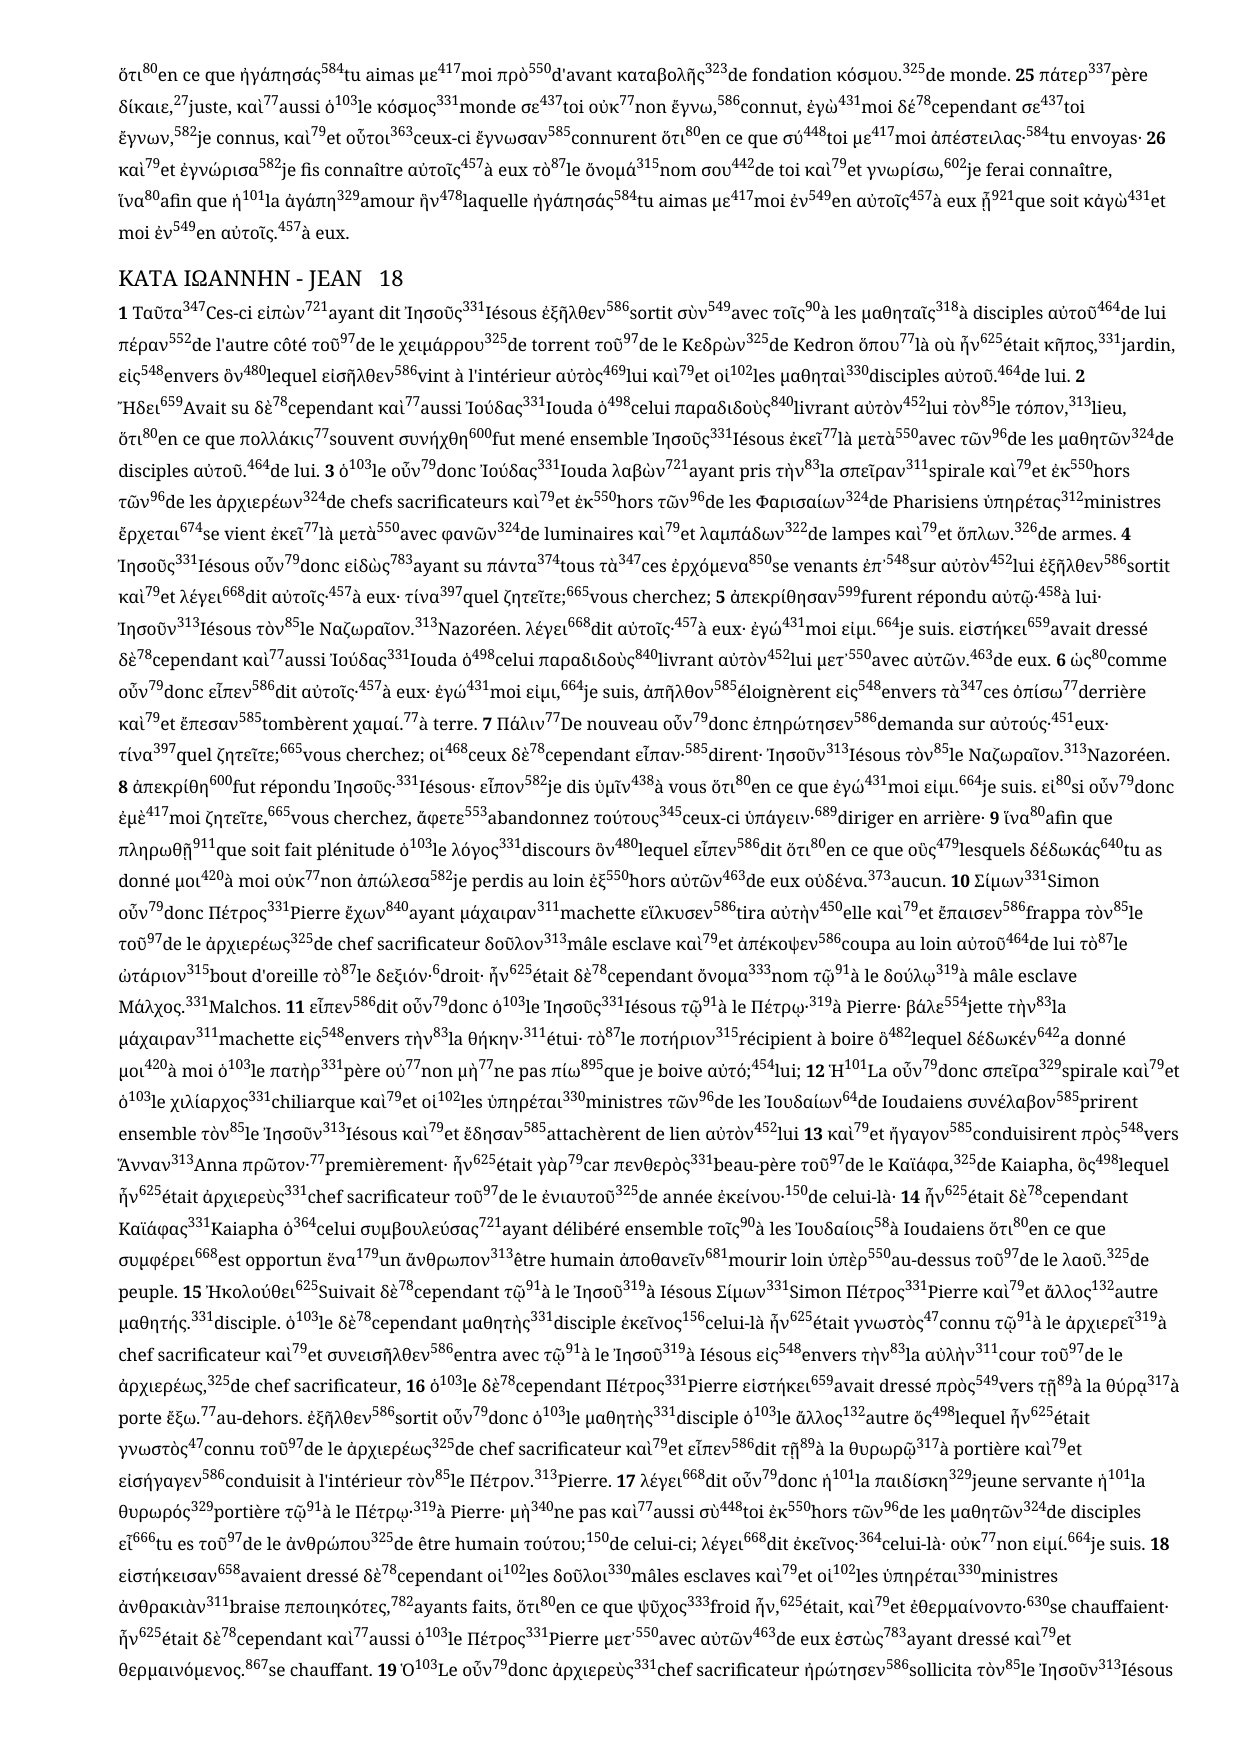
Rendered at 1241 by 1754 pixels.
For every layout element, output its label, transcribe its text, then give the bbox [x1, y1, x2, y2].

text ΚΑΤΑ ΙΩΑΝΝΗΝ - JEAN 18 [118, 263, 1181, 293]
text 1 Ταῦτα347Ces-ci ἐλάλησεν586bavarda Ἰησοῦς331Iésous καὶ79et ἐπάρας721ayant surélevé τοὺς84les ὀφθαλμοὺς312yeux αὐτοῦ464de lui εἰς548envers τὸν85le οὐρανὸν313ciel εἶπεν·586dit· πάτερ,337père, ἐλήλυθεν642a venu ἡ101la ὥρα·329heure· δόξασόν554glorifie σου442de toi τὸν85le υἱόν,313fils, ἵνα80afin que ὁ103le υἱὸς331fils δοξάσῃ899que glorifie σέ,437toi, 2 καθὼς77de haut en bas comme ἔδωκας584tu donnas αὐτῷ458à lui ἐξουσίαν311autorité πάσης279de toute σαρκός,323de chair, ἵνα80afin que πᾶν375tout ὃ482lequel δέδωκας640tu as donné αὐτῷ458à lui δώσῃ899que donne αὐτοῖς457à eux ζωὴν311vie αἰώνιον.2éternelle. 3 αὕτη362celle-ci δέ78cependant ἐστιν668est ἡ101la αἰώνιος20éternelle ζωὴ329vie ἵνα77afin que γινώσκωσιν920que connaissent σὲ437toi τὸν85le μόνον115seul ἀληθινὸν4véritable θεὸν313Dieu καὶ79et ὃν480lequel ἀπέστειλας584tu envoyas Ἰησοῦν313Iésous Χριστόν.313Christ. 4 ἐγώ431moi σε437toi ἐδόξασα582je glorifiai ἐπὶ550sur τῆς95de la γῆς323de terre τὸ87le ἔργον315travail τελειώσας721ayant perfectionné ὃ482lequel δέδωκάς640tu as donné μοι420à moi ἵνα77afin que ποιήσω·895que je fasse· 5 καὶ79et νῦν77maintenant δόξασόν554glorifie με417moi σύ,448toi, πάτερ,337père, παρὰ549à côté σεαυτῷ520à toi-même τῇ89à la δόξῃ317à gloire ᾗ484à laquelle εἶχον621j'avais πρὸ550d'avant τοῦ360de ce τὸν85le κόσμον313monde εἶναι689être παρὰ549à côté σοί.439à toi. 6 Ἐφανέρωσά582Je rendis visible σου442de toi τὸ87le ὄνομα315nom τοῖς90à les ἀνθρώποις318à êtres humains οὓς479lesquels ἔδωκάς584tu donnas μοι420à moi ἐκ550hors τοῦ97de le κόσμου.325de monde. σοὶ439à toi ἦσαν624étaient κἀμοὶ420à et moi αὐτοὺς451eux ἔδωκας584tu donnas καὶ79et τὸν85le λόγον313discours σου442de toi τετήρηκαν.641ont gardé. 7 νῦν77maintenant ἔγνωκαν641ont connu ὅτι80en ce que πάντα391tous ὅσα481autant lesquels δέδωκάς640tu as donné μοι420à moi παρὰ550à côté σοῦ442de toi εἰσιν·667sont· 8 ὅτι80en ce que τὰ86les ῥήματα314oraux ἃ481lesquels ἔδωκάς584tu donnas μοι420à moi δέδωκα638j'ai donné αὐτοῖς,457à eux, καὶ79et αὐτοὶ468eux ἔλαβον585prirent καὶ79et ἔγνωσαν585connurent ἀληθῶς77vraiment ὅτι80en ce que παρὰ550à côté σοῦ442de toi ἐξῆλθον,582je sortis, καὶ79et ἐπίστευσαν585crurent ὅτι80en ce que σύ448toi με417moi ἀπέστειλας.584tu envoyas. 9 Ἐγὼ431Moi περὶ550autour αὐτῶν463de eux ἐρωτῶ,664je sollicite, οὐ77non περὶ550autour τοῦ97de le κόσμου325de monde ἐρωτῶ664je sollicite ἀλλὰ79mais περὶ550autour ὧν491de lesquels δέδωκάς640tu as donné μοι,420à moi, ὅτι80en ce que σοί439à toi εἰσιν,667sont, 10 καὶ79et τὰ499ces ἐμὰ428miens πάντα391tous σά445tiens ἐστιν668est καὶ79et τὰ499ces σὰ445tiens ἐμά,428miens, καὶ79et δεδόξασμαι650j'ai été glorifié ἐν549en αὐτοῖς.457à eux. 11 καὶ79et οὐκέτι77non plus εἰμὶ664je suis ἐν549en τῷ91à le κόσμῳ,319à monde, καὶ79et αὐτοὶ468eux ἐν549en τῷ91à le κόσμῳ319à monde εἰσίν,667sont, κἀγὼ431et moi πρὸς548vers σὲ437toi ἔρχομαι.670je me viens. πάτερ337père ἅγιε,27saint, τήρησον554garde αὐτοὺς451eux ἐν549en τῷ93à le ὀνόματί321à nom σου442de toi ᾧ488à lequel δέδωκάς640tu as donné μοι,420à moi, ἵνα80afin que ὦσιν920que soient ἓν49un καθὼς77de haut en bas comme ἡμεῖς.430nous. 12 ὅτε80lorsque ἤμην627je m'étais μετ᾽550avec αὐτῶν463de eux ἐγὼ431moi ἐτήρουν621je gardais αὐτοὺς451eux ἐν549en τῷ93à le ὀνόματί321à nom σου442de toi ᾧ488à lequel δέδωκάς640tu as donné μοι,420à moi, καὶ79et ἐφύλαξα,582je gardiennai, καὶ79et οὐδεὶς390aucun ἐξ550hors αὐτῶν463de eux ἀπώλετο592se perdit au loin εἰ551si μὴ77ne pas ὁ103le υἱὸς331fils τῆς95de la ἀπωλείας,323de perte complète, ἵνα80afin que ἡ101la γραφὴ329graphe πληρωθῇ.911que soit fait plénitude. 13 νῦν77maintenant δὲ78cependant πρὸς548vers σὲ437toi ἔρχομαι670je me viens καὶ79et ταῦτα347ces-ci λαλῶ664je bavarde ἐν549en τῷ91à le κόσμῳ319à monde ἵνα80afin que ἔχωσιν920que aient τὴν83la χαρὰν311joie τὴν83la ἐμὴν216mienne πεπληρωμένην794ayante étée faite plénitude ἐν549en ἑαυτοῖς.532à eux-mêmes. 14 ἐγὼ431moi δέδωκα638j'ai donné αὐτοῖς457à eux τὸν85le λόγον313discours σου442de toi καὶ79et ὁ103le κόσμος331monde ἐμίσησεν586haït αὐτούς,451eux, ὅτι80en ce que οὐκ77non εἰσὶν667sont ἐκ550hors τοῦ97de le κόσμου325de monde καθὼς77de haut en bas comme ἐγὼ431moi οὐκ77non εἰμὶ664je suis ἐκ550hors τοῦ97de le κόσμου.325de monde. 15 οὐκ77non ἐρωτῶ664je sollicite ἵνα80afin que ἄρῃς897que tu lèves αὐτοὺς451eux ἐκ550hors τοῦ97de le κόσμου,325de monde, ἀλλ᾽79mais ἵνα80afin que τηρήσῃς897que tu gardes αὐτοὺς451eux ἐκ550hors τοῦ97de le πονηροῦ.65de méchant. 16 ἐκ550hors τοῦ97de le κόσμου325de monde οὐκ77non εἰσὶν667sont καθὼς77de haut en bas comme ἐγὼ431moi οὐκ77non εἰμὶ664je suis ἐκ550hors τοῦ97de le κόσμου.325de monde. 17 ἁγίασον554sanctifie αὐτοὺς451eux ἐν549en τῇ89à la ἀληθείᾳ·317à vérité· ὁ103le λόγος331discours ὁ103le σὸς240tien ἀλήθειά329vérité ἐστιν.668est. 18 καθὼς77de haut en bas comme ἐμὲ417moi ἀπέστειλας584tu envoyas εἰς548envers τὸν85le κόσμον,313monde, κἀγὼ431et moi ἀπέστειλα582j'envoyai αὐτοὺς451eux εἰς548envers τὸν85le κόσμον·313monde· 19 καὶ79et ὑπὲρ550au-dessus αὐτῶν463de eux ἐγὼ431moi ἁγιάζω664je sanctifie ἐμαυτόν,507moi-même, ἵνα80afin que ὦσιν920que soient καὶ77aussi αὐτοὶ468eux ἡγιασμένοι812ayants étés sanctifiés ἐν549en ἀληθείᾳ.317à vérité. 20 Οὐ77Non περὶ550autour τούτων357de ceux-ci δὲ78cependant ἐρωτῶ664je sollicite μόνον,77seulement, ἀλλὰ79mais καὶ77aussi περὶ550autour τῶν357de ceux πιστευόντων833de croyants διὰ550par τοῦ97de le λόγου325de discours αὐτῶν463de eux εἰς548envers ἐμέ,417moi, 21 ἵνα80afin que πάντες389tous ἓν49un ὦσιν,920que soient, καθὼς77de haut en bas comme σύ,448toi, πάτερ,337père, ἐν549en ἐμοὶ420à moi κἀγὼ431et moi ἐν549en σοί,439à toi, ἵνα80afin que καὶ77aussi αὐτοὶ468eux ἐν549en ἡμῖν419à nous ὦσιν,920que soient, ἵνα80afin que ὁ103le κόσμος331monde πιστεύῃ921que croie ὅτι80en ce que σύ448toi με417moi ἀπέστειλας.584tu envoyas. 22 κἀγὼ431et moi τὴν83la δόξαν311gloire ἣν478laquelle δέδωκάς640tu as donné μοι420à moi δέδωκα638j'ai donné αὐτοῖς,457à eux, ἵνα80afin que ὦσιν920que soient ἓν49un καθὼς77de haut en bas comme ἡμεῖς430nous ἕν·49un· 23 ἐγὼ431moi ἐν549en αὐτοῖς457à eux καὶ79et σὺ448toi ἐν549en ἐμοί,420à moi, ἵνα80afin que ὦσιν920que soient τετελειωμένοι812ayants étés perfectionnés εἰς548envers ἕν,55un, ἵνα80afin que γινώσκῃ921que connaisse ὁ103le κόσμος331monde ὅτι80en ce que σύ448toi με417moi ἀπέστειλας584tu envoyas καὶ79et ἠγάπησας584tu aimas αὐτοὺς451eux καθὼς77de haut en bas comme ἐμὲ417moi ἠγάπησας.584tu aimas. 24 Πάτερ,337Père, ὃ482lequel δέδωκάς640tu as donné μοι,420à moi, θέλω664je veux ἵνα80afin que ὅπου80là où εἰμὶ664je suis ἐγὼ431moi κἀκεῖνοι363et ceux-là ὦσιν920que soient μετ᾽550avec ἐμοῦ,424de moi, ἵνα80afin que θεωρῶσιν920que observent τὴν83la δόξαν311gloire τὴν83la ἐμήν,216mienne, ἣν478laquelle δέδωκάς640tu as donné μοι420à moi ὅτι80en ce que ἠγάπησάς584tu aimas με417moi πρὸ550d'avant καταβολῆς323de fondation κόσμου.325de monde. 25 πάτερ337père δίκαιε,27juste, καὶ77aussi ὁ103le κόσμος331monde σε437toi οὐκ77non ἔγνω,586connut, ἐγὼ431moi δέ78cependant σε437toi ἔγνων,582je connus, καὶ79et οὗτοι363ceux-ci ἔγνωσαν585connurent ὅτι80en ce que σύ448toi με417moi ἀπέστειλας·584tu envoyas· 26 καὶ79et ἐγνώρισα582je fis connaître αὐτοῖς457à eux τὸ87le ὄνομά315nom σου442de toi καὶ79et γνωρίσω,602je ferai connaître, ἵνα80afin que ἡ101la ἀγάπη329amour ἣν478laquelle ἠγάπησάς584tu aimas με417moi ἐν549en αὐτοῖς457à eux ᾖ921que soit κἀγὼ431et moi ἐν549en αὐτοῖς.457à eux. [118, 59, 1181, 244]
text 1 Ταῦτα347Ces-ci εἰπὼν721ayant dit Ἰησοῦς331Iésous ἐξῆλθεν586sortit σὺν549avec τοῖς90à les μαθηταῖς318à disciples αὐτοῦ464de lui πέραν552de l'autre côté τοῦ97de le χειμάρρου325de torrent τοῦ97de le Κεδρὼν325de Kedron ὅπου77là où ἦν625était κῆπος,331jardin, εἰς548envers ὃν480lequel εἰσῆλθεν586vint à l'intérieur αὐτὸς469lui καὶ79et οἱ102les μαθηταὶ330disciples αὐτοῦ.464de lui. 2 Ἤδει659Avait su δὲ78cependant καὶ77aussi Ἰούδας331Iouda ὁ498celui παραδιδοὺς840livrant αὐτὸν452lui τὸν85le τόπον,313lieu, ὅτι80en ce que πολλάκις77souvent συνήχθη600fut mené ensemble Ἰησοῦς331Iésous ἐκεῖ77là μετὰ550avec τῶν96de les μαθητῶν324de disciples αὐτοῦ.464de lui. 3 ὁ103le οὖν79donc Ἰούδας331Iouda λαβὼν721ayant pris τὴν83la σπεῖραν311spirale καὶ79et ἐκ550hors τῶν96de les ἀρχιερέων324de chefs sacrificateurs καὶ79et ἐκ550hors τῶν96de les Φαρισαίων324de Pharisiens ὑπηρέτας312ministres ἔρχεται674se vient ἐκεῖ77là μετὰ550avec φανῶν324de luminaires καὶ79et λαμπάδων322de lampes καὶ79et ὅπλων.326de armes. 4 Ἰησοῦς331Iésous οὖν79donc εἰδὼς783ayant su πάντα374tous τὰ347ces ἐρχόμενα850se venants ἐπ᾽548sur αὐτὸν452lui ἐξῆλθεν586sortit καὶ79et λέγει668dit αὐτοῖς·457à eux· τίνα397quel ζητεῖτε;665vous cherchez; 5 ἀπεκρίθησαν599furent répondu αὐτῷ·458à lui· Ἰησοῦν313Iésous τὸν85le Ναζωραῖον.313Nazoréen. λέγει668dit αὐτοῖς·457à eux· ἐγώ431moi εἰμι.664je suis. εἱστήκει659avait dressé δὲ78cependant καὶ77aussi Ἰούδας331Iouda ὁ498celui παραδιδοὺς840livrant αὐτὸν452lui μετ᾽550avec αὐτῶν.463de eux. 6 ὡς80comme οὖν79donc εἶπεν586dit αὐτοῖς·457à eux· ἐγώ431moi εἰμι,664je suis, ἀπῆλθον585éloignèrent εἰς548envers τὰ347ces ὀπίσω77derrière καὶ79et ἔπεσαν585tombèrent χαμαί.77à terre. 7 Πάλιν77De nouveau οὖν79donc ἐπηρώτησεν586demanda sur αὐτούς·451eux· τίνα397quel ζητεῖτε;665vous cherchez; οἱ468ceux δὲ78cependant εἶπαν·585dirent· Ἰησοῦν313Iésous τὸν85le Ναζωραῖον.313Nazoréen. 8 ἀπεκρίθη600fut répondu Ἰησοῦς·331Iésous· εἶπον582je dis ὑμῖν438à vous ὅτι80en ce que ἐγώ431moi εἰμι.664je suis. εἰ80si οὖν79donc ἐμὲ417moi ζητεῖτε,665vous cherchez, ἄφετε553abandonnez τούτους345ceux-ci ὑπάγειν·689diriger en arrière· 9 ἵνα80afin que πληρωθῇ911que soit fait plénitude ὁ103le λόγος331discours ὃν480lequel εἶπεν586dit ὅτι80en ce que οὓς479lesquels δέδωκάς640tu as donné μοι420à moi οὐκ77non ἀπώλεσα582je perdis au loin ἐξ550hors αὐτῶν463de eux οὐδένα.373aucun. 10 Σίμων331Simon οὖν79donc Πέτρος331Pierre ἔχων840ayant μάχαιραν311machette εἵλκυσεν586tira αὐτὴν450elle καὶ79et ἔπαισεν586frappa τὸν85le τοῦ97de le ἀρχιερέως325de chef sacrificateur δοῦλον313mâle esclave καὶ79et ἀπέκοψεν586coupa au loin αὐτοῦ464de lui τὸ87le ὠτάριον315bout d'oreille τὸ87le δεξιόν·6droit· ἦν625était δὲ78cependant ὄνομα333nom τῷ91à le δούλῳ319à mâle esclave Μάλχος.331Malchos. 11 εἶπεν586dit οὖν79donc ὁ103le Ἰησοῦς331Iésous τῷ91à le Πέτρῳ·319à Pierre· βάλε554jette τὴν83la μάχαιραν311machette εἰς548envers τὴν83la θήκην·311étui· τὸ87le ποτήριον315récipient à boire ὃ482lequel δέδωκέν642a donné μοι420à moi ὁ103le πατὴρ331père οὐ77non μὴ77ne pas πίω895que je boive αὐτό;454lui; 12 Ἡ101La οὖν79donc σπεῖρα329spirale καὶ79et ὁ103le χιλίαρχος331chiliarque καὶ79et οἱ102les ὑπηρέται330ministres τῶν96de les Ἰουδαίων64de Ioudaiens συνέλαβον585prirent ensemble τὸν85le Ἰησοῦν313Iésous καὶ79et ἔδησαν585attachèrent de lien αὐτὸν452lui 13 καὶ79et ἤγαγον585conduisirent πρὸς548vers Ἅνναν313Anna πρῶτον·77premièrement· ἦν625était γὰρ79car πενθερὸς331beau-père τοῦ97de le Καϊάφα,325de Kaiapha, ὃς498lequel ἦν625était ἀρχιερεὺς331chef sacrificateur τοῦ97de le ἐνιαυτοῦ325de année ἐκείνου·150de celui-là· 14 ἦν625était δὲ78cependant Καϊάφας331Kaiapha ὁ364celui συμβουλεύσας721ayant délibéré ensemble τοῖς90à les Ἰουδαίοις58à Ioudaiens ὅτι80en ce que συμφέρει668est opportun ἕνα179un ἄνθρωπον313être humain ἀποθανεῖν681mourir loin ὑπὲρ550au-dessus τοῦ97de le λαοῦ.325de peuple. 15 Ἠκολούθει625Suivait δὲ78cependant τῷ91à le Ἰησοῦ319à Iésous Σίμων331Simon Πέτρος331Pierre καὶ79et ἄλλος132autre μαθητής.331disciple. ὁ103le δὲ78cependant μαθητὴς331disciple ἐκεῖνος156celui-là ἦν625était γνωστὸς47connu τῷ91à le ἀρχιερεῖ319à chef sacrificateur καὶ79et συνεισῆλθεν586entra avec τῷ91à le Ἰησοῦ319à Iésous εἰς548envers τὴν83la αὐλὴν311cour τοῦ97de le ἀρχιερέως,325de chef sacrificateur, 16 ὁ103le δὲ78cependant Πέτρος331Pierre εἱστήκει659avait dressé πρὸς549vers τῇ89à la θύρᾳ317à porte ἔξω.77au-dehors. ἐξῆλθεν586sortit οὖν79donc ὁ103le μαθητὴς331disciple ὁ103le ἄλλος132autre ὅς498lequel ἦν625était γνωστὸς47connu τοῦ97de le ἀρχιερέως325de chef sacrificateur καὶ79et εἶπεν586dit τῇ89à la θυρωρῷ317à portière καὶ79et εἰσήγαγεν586conduisit à l'intérieur τὸν85le Πέτρον.313Pierre. 17 λέγει668dit οὖν79donc ἡ101la παιδίσκη329jeune servante ἡ101la θυρωρός329portière τῷ91à le Πέτρῳ·319à Pierre· μὴ340ne pas καὶ77aussi σὺ448toi ἐκ550hors τῶν96de les μαθητῶν324de disciples εἶ666tu es τοῦ97de le ἀνθρώπου325de être humain τούτου;150de celui-ci; λέγει668dit ἐκεῖνος·364celui-là· οὐκ77non εἰμί.664je suis. 18 εἱστήκεισαν658avaient dressé δὲ78cependant οἱ102les δοῦλοι330mâles esclaves καὶ79et οἱ102les ὑπηρέται330ministres ἀνθρακιὰν311braise πεποιηκότες,782ayants faits, ὅτι80en ce que ψῦχος333froid ἦν,625était, καὶ79et ἐθερμαίνοντο·630se chauffaient· ἦν625était δὲ78cependant καὶ77aussi ὁ103le Πέτρος331Pierre μετ᾽550avec αὐτῶν463de eux ἑστὼς783ayant dressé καὶ79et θερμαινόμενος.867se chauffant. 19 Ὁ103Le οὖν79donc ἀρχιερεὺς331chef sacrificateur ἠρώτησεν586sollicita τὸν85le Ἰησοῦν313Iésous περὶ550autour τῶν96de les μαθητῶν324de disciples αὐτοῦ464de lui καὶ79et περὶ550autour τῆς95de la διδαχῆς323de enseignement αὐτοῦ.464de lui. 20 ἀπεκρίθη600fut répondu αὐτῷ458à lui Ἰησοῦς·331Iésous· ἐγὼ431moi παρρησίᾳ317à oralité franche λελάληκα638j'ai bavardé τῷ91à le κόσμῳ,319à monde, ἐγὼ431moi πάντοτε77en tout moment ἐδίδαξα582j'enseignai ἐν549en συναγωγῇ317à synagogue καὶ79et ἐν549en τῷ93à le ἱερῷ,321à sanctuaire, ὅπου77là où πάντες286tous οἱ102les Ἰουδαῖοι70Ioudaiens συνέρχονται,673se viennent ensemble, καὶ79et ἐν549en κρυπτῷ61à caché ἐλάλησα582je bavardai οὐδέν.375aucun. 21 τί399quel με417moi ἐρωτᾷς;666tu sollicites; ἐρώτησον554sollicite τοὺς345ceux ἀκηκοότας769ayants écoutés τί399quel ἐλάλησα582je bavardai αὐτοῖς·457à eux· ἴδε306voici οὗτοι363ceux-ci οἴδασιν641ont su ἃ481lesquels εἶπον582je dis ἐγώ.431moi. 22 ταῦτα347ces-ci δὲ78cependant αὐτοῦ464de lui εἰπόντος716de ayant dit εἷς197un παρεστηκὼς783ayant dressé à côté τῶν96de les ὑπηρετῶν324de ministres ἔδωκεν586donna ῥάπισμα315gifle τῷ91à le Ἰησοῦ319à Iésous εἰπών·721ayant dit· οὕτως77ainsi ἀποκρίνῃ672tu te réponds τῷ91à le ἀρχιερεῖ;319à chef sacrificateur; 23 ἀπεκρίθη600fut répondu αὐτῷ458à lui Ἰησοῦς·331Iésous· εἰ80si κακῶς77malicieusement ἐλάλησα,582je bavardai, μαρτύρησον554témoigne περὶ550autour τοῦ99de le κακοῦ·67de malicieux· εἰ80si δὲ78cependant καλῶς,77bellement, τί399quel με417moi δέρεις;666tu pèles; 24 ἀπέστειλεν586envoya οὖν79donc αὐτὸν452lui ὁ103le Ἅννας331Anna δεδεμένον796ayant été attaché de lien πρὸς548vers Καϊάφαν313Kaiapha τὸν85le ἀρχιερέα.313chef sacrificateur. 25 Ἦν625Était δὲ78cependant Σίμων331Simon Πέτρος331Pierre ἑστὼς783ayant dressé καὶ79et θερμαινόμενος.867se chauffant. εἶπον585dirent οὖν79donc αὐτῷ·458à lui· μὴ340ne pas καὶ77aussi σὺ448toi ἐκ550hors τῶν96de les μαθητῶν324de disciples αὐτοῦ464de lui εἶ;666tu es; ἠρνήσατο592se nia ἐκεῖνος364celui-là καὶ79et εἶπεν·586dit· οὐκ77non εἰμί.664je suis. 26 λέγει668dit εἷς71un ἐκ550hors τῶν96de les δούλων324de mâles esclaves τοῦ97de le ἀρχιερέως,325de chef sacrificateur, συγγενὴς71congénital ὢν840étant οὗ492de lequel ἀπέκοψεν586coupa au loin Πέτρος331Pierre τὸ247le ὠτίον·315bout d'oreille· οὐκ340non ἐγώ431moi σε437toi εἶδον582je vis ἐν549en τῷ91à le κήπῳ319à jardin μετ᾽550avec αὐτοῦ;464de lui; 27 πάλιν77de nouveau οὖν79donc ἠρνήσατο592se nia Πέτρος,331Pierre, καὶ79et εὐθέως77directement ἀλέκτωρ331coq ἐφώνησεν.586sonna de voix. 28 Ἄγουσιν667Conduisent οὖν79donc τὸν85le Ἰησοῦν313Iésous ἀπὸ550au loin τοῦ97de le Καϊάφα325de Kaiapha εἰς548envers τὸ87le πραιτώριον·315prétoire· ἦν625était δὲ78cependant πρωΐ·77matinalement· καὶ79et αὐτοὶ468eux οὐκ77non εἰσῆλθον585vinrent à l'intérieur εἰς548envers τὸ87le πραιτώριον,315prétoire, ἵνα80afin que μὴ79ne pas μιανθῶσιν910que soient souillé ἀλλὰ79mais φάγωσιν898que mangent τὸ87le πάσχα.315pâque. 29 Ἐξῆλθεν586Sortit οὖν79donc ὁ103le Πιλᾶτος331Pilatus ἔξω77au-dehors πρὸς548vers αὐτοὺς451eux καὶ79et φησίν·668déclare· τίνα160quelle κατηγορίαν311accusation φέρετε665vous portez [κατὰ]550[contre] τοῦ97de le ἀνθρώπου325de être humain τούτου;150de celui-ci; 30 ἀπεκρίθησαν599furent répondu καὶ79et εἶπαν585dirent αὐτῷ·458à lui· εἰ551si μὴ77ne pas ἦν625était οὗτος364celui-ci κακὸν55malicieux ποιῶν,840faisant, οὐκ77non ἄν340le cas échéant σοι439à toi παρεδώκαμεν581nous livrâmes αὐτόν.452lui. 31 εἶπεν586dit οὖν79donc αὐτοῖς457à eux ὁ103le Πιλᾶτος·331Pilatus· λάβετε553prenez αὐτὸν452lui ὑμεῖς447vous καὶ79et κατὰ548selon τὸν85le νόμον313loi ὑμῶν441de vous κρίνατε553jugez αὐτόν.452lui. εἶπον585dirent αὐτῷ458à lui οἱ102les Ἰουδαῖοι·70Ioudaiens· ἡμῖν419à nous οὐκ77non ἔξεστιν668est permis ἀποκτεῖναι681tuer catégoriquement οὐδένα·373aucun· 32 ἵνα80afin que ὁ103le λόγος331discours τοῦ97de le Ἰησοῦ325de Iésous πληρωθῇ911que soit fait plénitude ὃν480lequel εἶπεν586dit σημαίνων840signifiant ποίῳ165à quel θανάτῳ319à trépas ἤμελλεν625imminait ἀποθνῄσκειν.689mourir loin. 33 Εἰσῆλθεν586Vint à l'intérieur οὖν79donc πάλιν77de nouveau εἰς548envers τὸ87le πραιτώριον315prétoire ὁ103le Πιλᾶτος331Pilatus καὶ79et ἐφώνησεν586sonna de voix τὸν85le Ἰησοῦν313Iésous καὶ79et εἶπεν586dit αὐτῷ·458à lui· σὺ448toi εἶ666tu es ὁ103le βασιλεὺς331roi τῶν96de les Ἰουδαίων;64de Ioudaiens; 34 ἀπεκρίθη600fut répondu Ἰησοῦς·331Iésous· ἀπὸ550au loin σεαυτοῦ522de toi-même σὺ448toi τοῦτο348ce-ci λέγεις666tu dis ἢ79ou ἄλλοι389autres εἶπόν585dirent σοι439à toi περὶ550autour ἐμοῦ;424de moi; 35 ἀπεκρίθη600fut répondu ὁ103le Πιλᾶτος·331Pilatus· μήτι340ne serait-ce que ἐγὼ431moi Ἰουδαῖός47Ioudaien εἰμι;664je suis; τὸ105le ἔθνος333ethnie τὸ105le σὸν241tien καὶ79et οἱ102les ἀρχιερεῖς330chefs sacrificateurs παρέδωκάν585livrèrent σε437toi ἐμοί·420à moi· τί399quel ἐποίησας;584tu fis; 36 ἀπεκρίθη600fut répondu Ἰησοῦς·331Iésous· ἡ101la βασιλεία329royauté ἡ101la ἐμὴ229mienne οὐκ77non ἔστιν668est ἐκ550hors τοῦ97de le κόσμου325de monde τούτου·150de celui-ci· εἰ80si ἐκ550hors τοῦ97de le κόσμου325de monde τούτου150de celui-ci ἦν625était ἡ101la βασιλεία329royauté ἡ101la ἐμή,229mienne, οἱ102les ὑπηρέται330ministres οἱ102les ἐμοὶ230miens ἠγωνίζοντο630se combattaient [ἂν]340[le cas échéant] ἵνα80afin que μὴ77ne pas παραδοθῶ907que je sois livré τοῖς90à les Ἰουδαίοις·58à Ioudaiens· νῦν77maintenant δὲ78cependant ἡ101la βασιλεία329royauté ἡ101la ἐμὴ229mienne οὐκ77non ἔστιν668est ἐντεῦθεν.77d'ici. 37 εἶπεν586dit οὖν79donc αὐτῷ458à lui ὁ103le Πιλᾶτος·331Pilatus· οὐκοῦν77pas donc βασιλεὺς331roi εἶ666tu es σύ;448toi; ἀπεκρίθη600fut répondu ὁ103le Ἰησοῦς·331Iésous· σὺ448toi λέγεις666tu dis ὅτι80en ce que βασιλεύς331roi εἰμι.664je suis. ἐγὼ431moi εἰς548envers τοῦτο348ce-ci γεγέννημαι650j'ai été engendré καὶ79et εἰς548envers τοῦτο348ce-ci ἐλήλυθα638j'ai venu εἰς548envers τὸν85le κόσμον,313monde, ἵνα80afin que μαρτυρήσω895que je témoigne τῇ89à la ἀληθείᾳ·317à vérité· πᾶς390tout ὁ364celui ὢν840étant ἐκ550hors τῆς95de la ἀληθείας323de vérité ἀκούει668écoute μου424de moi τῆς95de la φωνῆς.323de son de voix. 38 λέγει668dit αὐτῷ458à lui ὁ103le Πιλᾶτος·331Pilatus· τί412quel ἐστιν668est ἀλήθεια;329vérité; Καὶ79Et τοῦτο348ce-ci εἰπὼν721ayant dit πάλιν77de nouveau ἐξῆλθεν586sortit πρὸς548vers τοὺς84les Ἰουδαίους52Ioudaiens καὶ79et λέγει668dit αὐτοῖς·457à eux· ἐγὼ431moi οὐδεμίαν267aucune αἰτίαν311cause εὑρίσκω664je trouve ἐν549en αὐτῷ.458à lui. 39 ἔστιν668est δὲ78cependant συνήθεια329habitude en commun ὑμῖν438à vous ἵνα77afin que ἕνα53un ἀπολύσω895que je délie au loin ὑμῖν438à vous ἐν549en τῷ93à le πάσχα·321à pâque· βούλεσθε671vous vous avez dessein οὖν79donc ἀπολύσω895que je délie au loin ὑμῖν438à vous τὸν85le βασιλέα313roi τῶν96de les Ἰουδαίων;64de Ioudaiens; 40 ἐκραύγασαν585crièrent οὖν79donc πάλιν77de nouveau λέγοντες·839disants· μὴ79ne pas τοῦτον346celui-ci ἀλλὰ79mais τὸν85le Βαραββᾶν.313Bar-Abba. ἦν625était δὲ78cependant ὁ103le Βαραββᾶς331Bar-Abba λῃστής.331pilleur. [118, 297, 1181, 1682]
